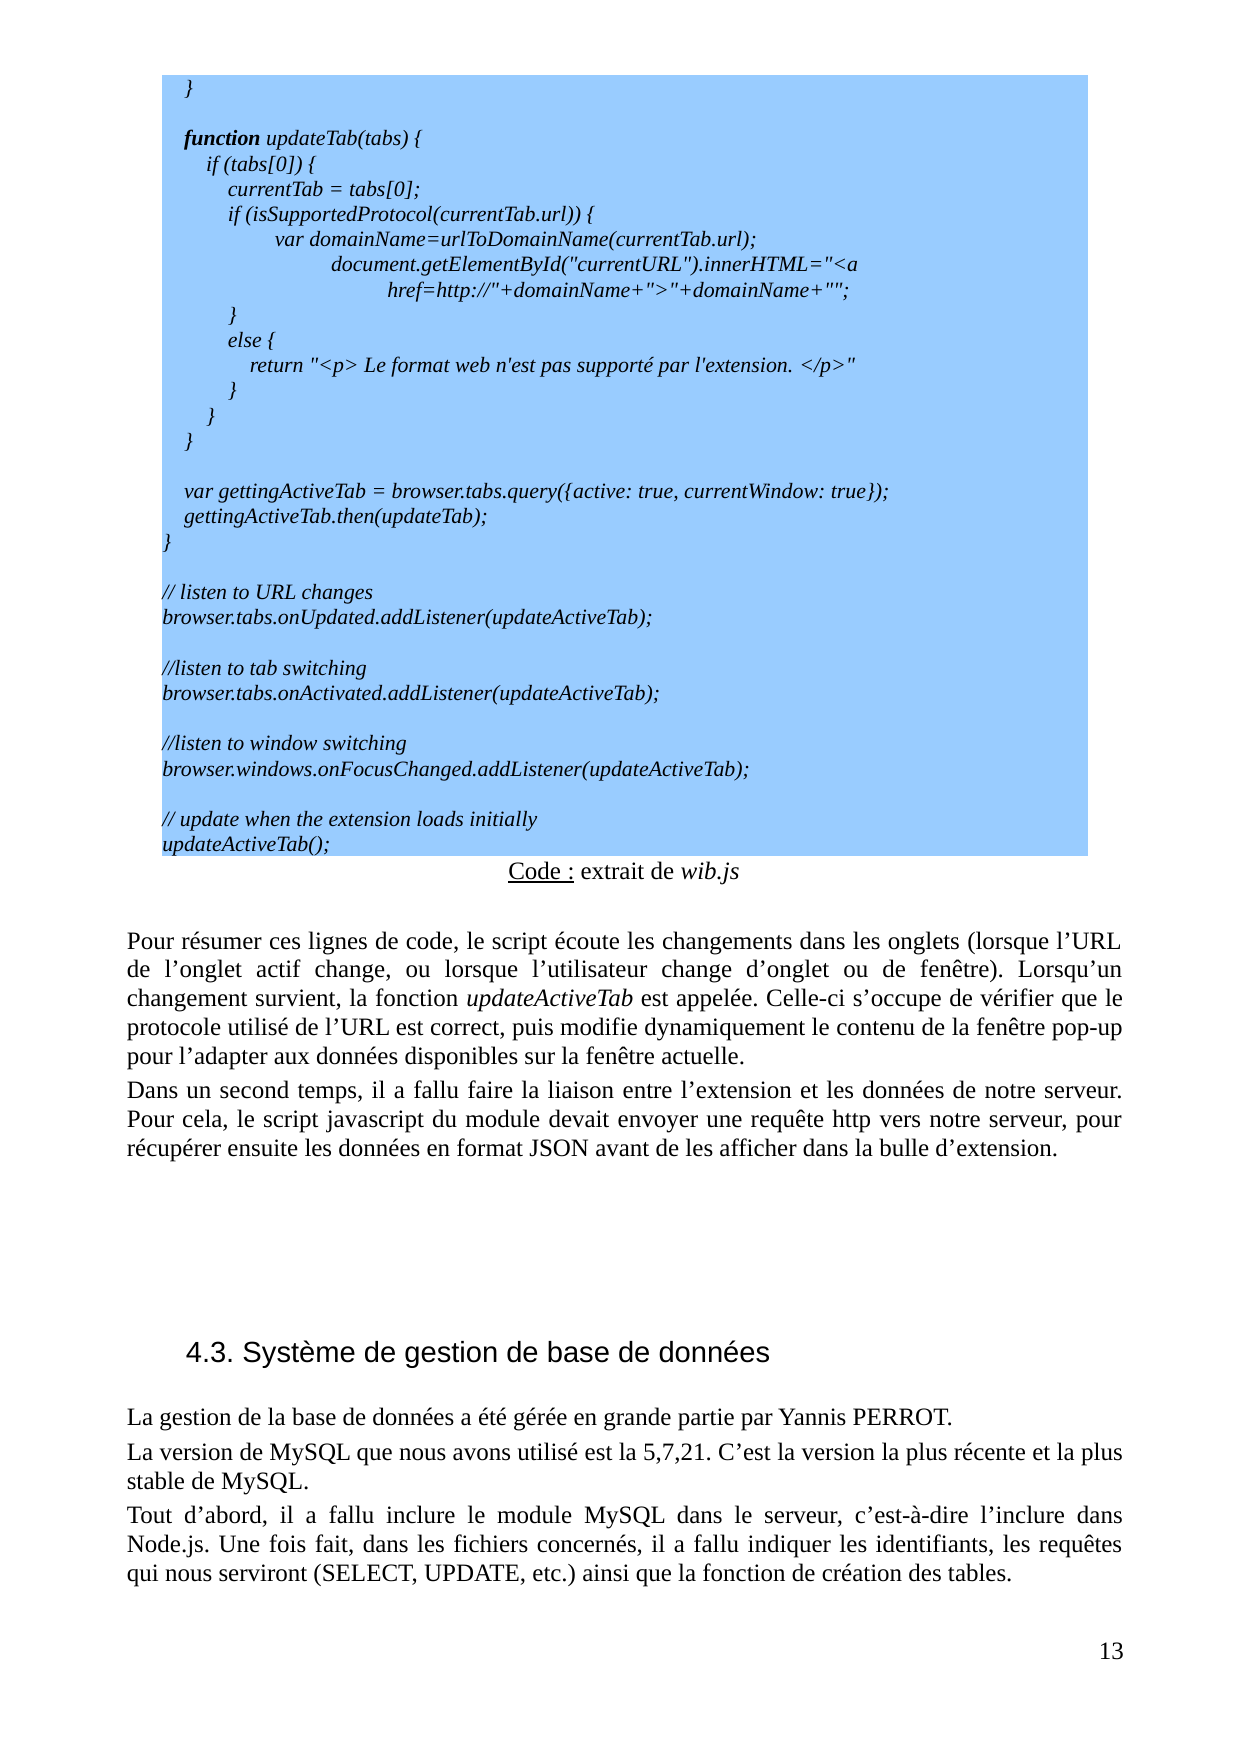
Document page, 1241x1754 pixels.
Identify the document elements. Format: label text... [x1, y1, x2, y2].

text La version de MySQL que nous avons utilisé est la 5,7,21. C’est la version la plus récente et la plus stable de MySQL. [127, 1437, 1123, 1495]
text Tout d’abord, il a fallu inclure le module MySQL dans le serveur, c’est-à-dire l’inclure dans Node.js. Une fois fait, dans les fichiers concernés, il a fallu indiquer les identifiants, les requêtes qui nous serviront (SELECT, UPDATE, etc.) ainsi que la fonction de création des tables. [127, 1501, 1123, 1587]
text gettingActiveTab.then(updateTab); [162, 503, 1088, 529]
text browser.tabs.onActivated.addListener(updateActiveTab); [162, 680, 1088, 705]
text } [162, 75, 1088, 100]
text //listen to window switching [162, 730, 1088, 756]
text href=http://"+domainName+">"+domainName+""; [162, 277, 1088, 302]
text var domainName=urlToDomainName(currentTab.url); [162, 226, 1088, 251]
text return "<p> Le format web n'est pas supporté par l'extension. </p>" [162, 352, 1088, 377]
text currentTab = tabs[0]; [162, 176, 1088, 201]
text } [162, 403, 1088, 428]
subtitle 4.3. Système de gestion de base de données [186, 1335, 1123, 1369]
text if (isSupportedProtocol(currentTab.url)) { [162, 201, 1088, 226]
text else { [162, 327, 1088, 352]
text Dans un second temps, il a fallu faire la liaison entre l’extension et les données de notre serveur. Pour cela, le script javascript du module devait envoyer une requête http vers notre serveur, pour récupérer ensuite les données en format JSON avant de les afficher dans la bulle d’extension. [127, 1076, 1123, 1162]
text } [162, 428, 1088, 453]
text browser.windows.onFocusChanged.addListener(updateActiveTab); [162, 756, 1088, 781]
text //listen to tab switching [162, 655, 1088, 680]
text La gestion de la base de données a été gérée en grande partie par Yannis PERROT. [127, 1402, 1123, 1431]
text var gettingActiveTab = browser.tabs.query({active: true, currentWindow: true}); [162, 478, 1088, 503]
text // update when the extension loads initially [162, 806, 1088, 831]
text updateActiveTab(); [162, 831, 1088, 856]
text document.getElementById("currentURL").innerHTML="<a [162, 251, 1088, 277]
text Pour résumer ces lignes de code, le script écoute les changements dans les onglets (lorsque l’URL de l’onglet actif change, ou lorsque l’utilisateur change d’onglet ou de fenêtre). Lorsqu’un changement survient, la fonction updateActiveTab est appelée. Celle-ci s’occupe de vérifier que le protocole utilisé de l’URL est correct, puis modifie dynamiquement le contenu de la fenêtre pop-up pour l’adapter aux données disponibles sur la fenêtre actuelle. [127, 926, 1123, 1069]
text } [162, 377, 1088, 403]
text browser.tabs.onUpdated.addListener(updateActiveTab); [162, 604, 1088, 629]
text function updateTab(tabs) { [162, 125, 1088, 151]
text // listen to URL changes [162, 579, 1088, 604]
text if (tabs[0]) { [162, 151, 1088, 176]
text } [162, 302, 1088, 327]
text Code : extrait de wib.js [127, 856, 1123, 885]
text } [162, 529, 1088, 554]
